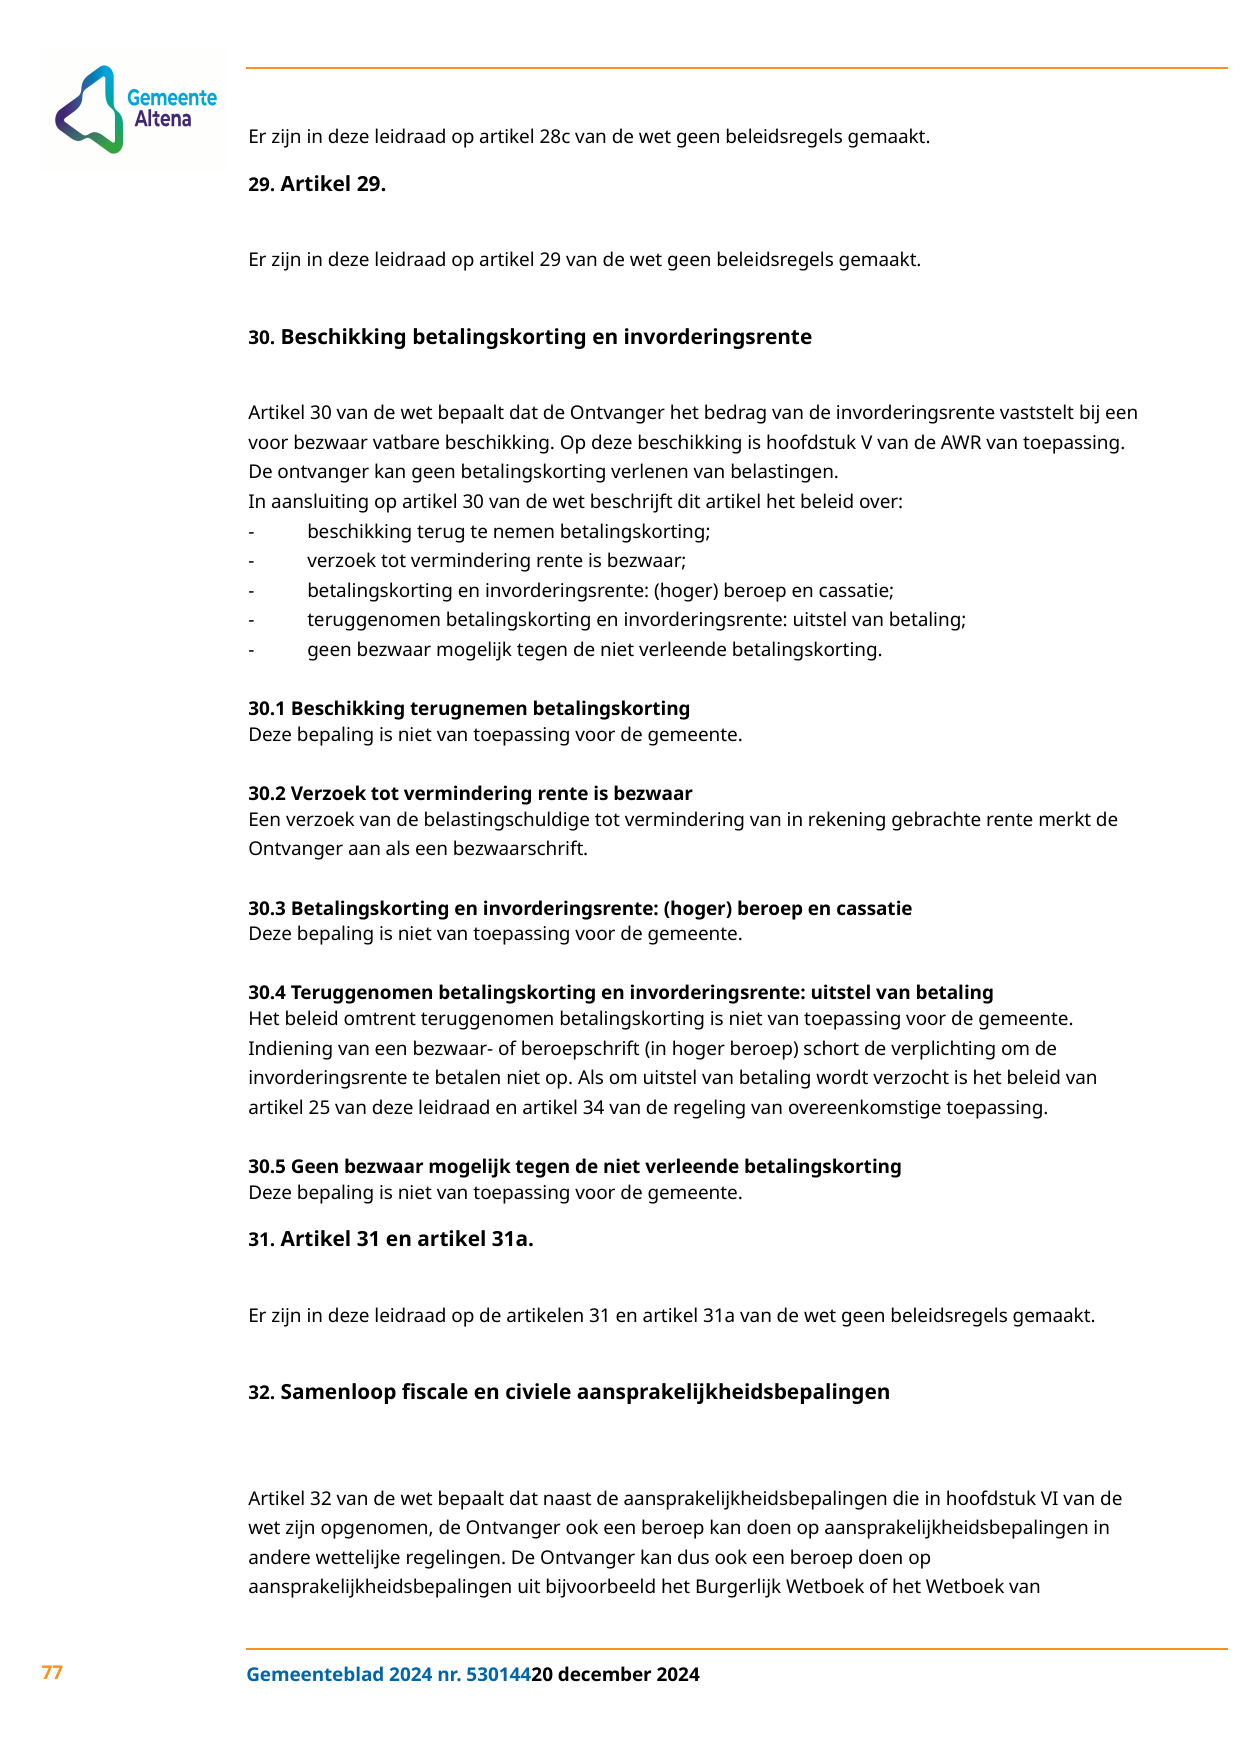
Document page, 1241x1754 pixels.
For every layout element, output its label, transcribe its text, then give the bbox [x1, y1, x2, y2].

text Deze bepaling is niet van toepassing voor de gemeente. [248, 920, 1152, 946]
text 29. Artikel 29. [248, 169, 1152, 197]
text Indiening van een bezwaar- of beroepschrift (in hoger beroep) schort de verplichting om de invorderingsrente te betalen niet op. Als om uitstel van betaling wordt verzocht is het beleid van artikel 25 van deze leidraad en artikel 34 van de regeling van overeenkomstige toepassing. [248, 1035, 1152, 1120]
text 30.1 Beschikking terugnemen betalingskorting [248, 695, 1152, 721]
text Er zijn in deze leidraad op artikel 29 van de wet geen beleidsregels gemaakt. [248, 247, 1152, 272]
list beschikking terug te nemen betalingskorting; [248, 518, 1152, 543]
picture [41, 47, 231, 172]
text Er zijn in deze leidraad op de artikelen 31 en artikel 31a van de wet geen beleidsregels gemaakt. [248, 1302, 1152, 1328]
text Deze bepaling is niet van toepassing voor de gemeente. [248, 721, 1152, 747]
list verzoek tot vermindering rente is bezwaar; [248, 547, 1152, 573]
text Er zijn in deze leidraad op artikel 28c van de wet geen beleidsregels gemaakt. [248, 123, 1152, 149]
text 30.5 Geen bezwaar mogelijk tegen de niet verleende betalingskorting [248, 1153, 1152, 1179]
text Een verzoek van de belastingschuldige tot vermindering van in rekening gebrachte rente merkt de Ontvanger aan als een bezwaarschrift. [248, 806, 1152, 861]
text 32. Samenloop fiscale en civiele aansprakelijkheidsbepalingen [248, 1377, 1152, 1406]
text Deze bepaling is niet van toepassing voor de gemeente. [248, 1179, 1152, 1205]
text Artikel 30 van de wet bepaalt dat de Ontvanger het bedrag van de invorderingsrente vaststelt bij een voor bezwaar vatbare beschikking. Op deze beschikking is hoofdstuk V van de AWR van toepassing. De ontvanger kan geen betalingskorting verlenen van belastingen. [248, 399, 1152, 484]
text In aansluiting op artikel 30 van de wet beschrijft dit artikel het beleid over: [248, 488, 1152, 514]
list teruggenomen betalingskorting en invorderingsrente: uitstel van betaling; [248, 607, 1152, 632]
text 31. Artikel 31 en artikel 31a. [248, 1224, 1152, 1253]
text Artikel 32 van de wet bepaalt dat naast de aansprakelijkheidsbepalingen die in hoofdstuk VI van de wet zijn opgenomen, de Ontvanger ook een beroep kan doen op aansprakelijkheidsbepalingen in andere wettelijke regelingen. De Ontvanger kan dus ook een beroep doen op aansprakelijkheidsbepalingen uit bijvoorbeeld het Burgerlijk Wetboek of het Wetboek van [248, 1485, 1152, 1599]
text 30. Beschikking betalingskorting en invorderingsrente [248, 322, 1152, 350]
list geen bezwaar mogelijk tegen de niet verleende betalingskorting. [248, 636, 1152, 662]
list betalingskorting en invorderingsrente: (hoger) beroep en cassatie; [248, 577, 1152, 603]
text 30.2 Verzoek tot vermindering rente is bezwaar [248, 780, 1152, 806]
text 30.3 Betalingskorting en invorderingsrente: (hoger) beroep en cassatie [248, 895, 1152, 920]
text 30.4 Teruggenomen betalingskorting en invorderingsrente: uitstel van betaling [248, 979, 1152, 1005]
text Het beleid omtrent teruggenomen betalingskorting is niet van toepassing voor de gemeente. [248, 1005, 1152, 1031]
